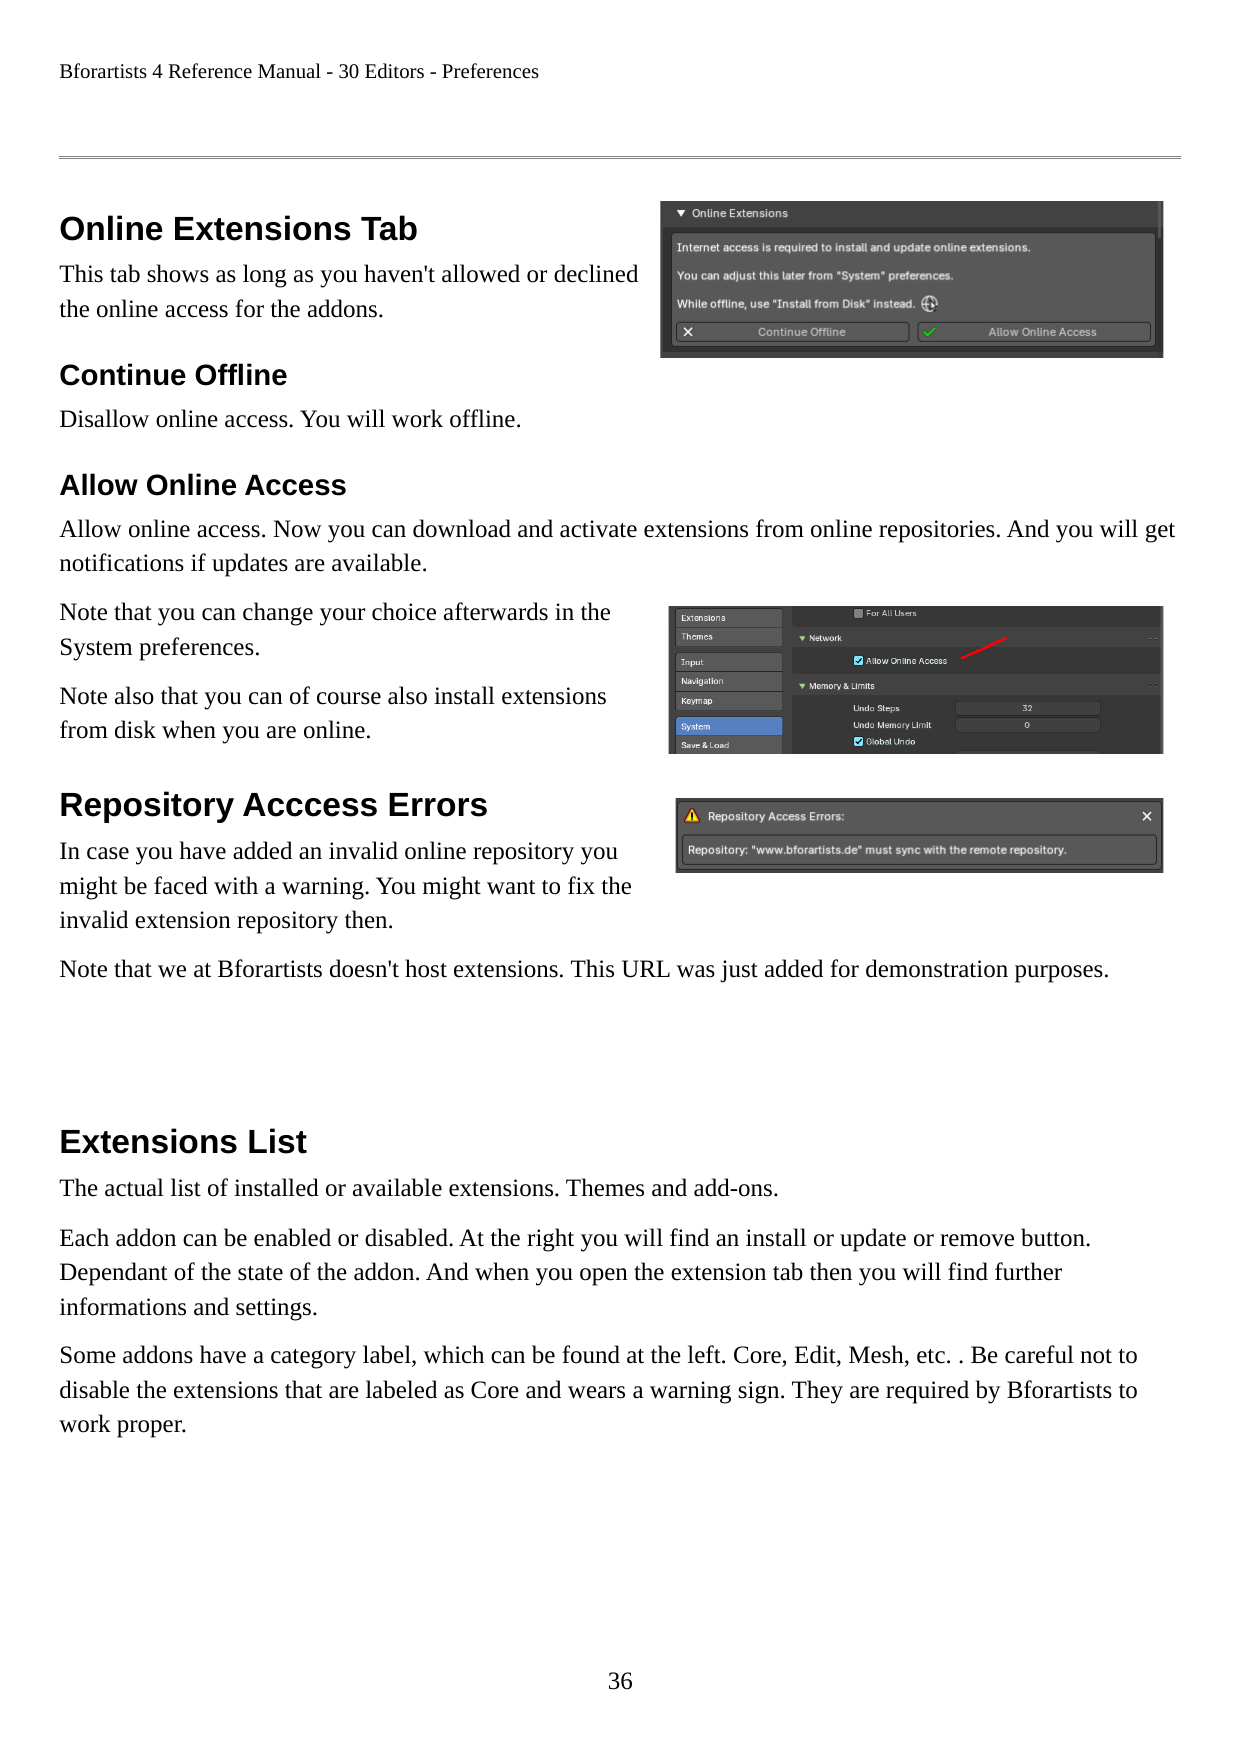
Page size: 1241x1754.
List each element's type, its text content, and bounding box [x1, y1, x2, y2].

text Note also that you can of course also install extensions from disk when you are online. [59, 681, 668, 744]
subtitle Online Extensions Tab [59, 208, 660, 247]
picture [675, 798, 1164, 873]
subtitle Continue Offline [59, 358, 1181, 391]
text Disallow online access. You will work offline. [59, 404, 1181, 433]
text Note that we at Bforartists doesn't host extensions. This URL was just added for demonstration purposes. [59, 954, 1181, 983]
text Some addons have a category label, which can be found at the left. Core, Edit, Mesh, etc. . Be careful not to disable the extensions that are labeled as Core and wears a warning sign. They are required by Bforartists to work proper. [59, 1341, 1181, 1438]
text Note that you can change your choice afterwards in the System preferences. [59, 597, 1181, 661]
subtitle Extensions List [59, 1122, 1181, 1161]
picture [668, 606, 1164, 754]
subtitle Allow Online Access [59, 467, 1181, 501]
text Allow online access. Now you can download and activate extensions from online repositories. And you will get notifications if updates are available. [59, 514, 1181, 577]
subtitle [1164, 208, 1181, 247]
text The actual list of installed or available extensions. Themes and add-ons. [59, 1173, 1181, 1202]
picture [660, 201, 1164, 358]
text Each addon can be enabled or disabled. At the right you will find an install or update or remove button. Dependant of the state of the addon. And when you open the extension tab then you will find further informations and settings. [59, 1223, 1181, 1320]
text This tab shows as long as you haven't allowed or declined the online access for the addons. [59, 259, 660, 323]
subtitle Repository Acccess Errors [59, 785, 1181, 824]
text In case you have added an invalid online repository you might be faced with a warning. You might want to fix the invalid extension repository then. [59, 836, 1181, 934]
